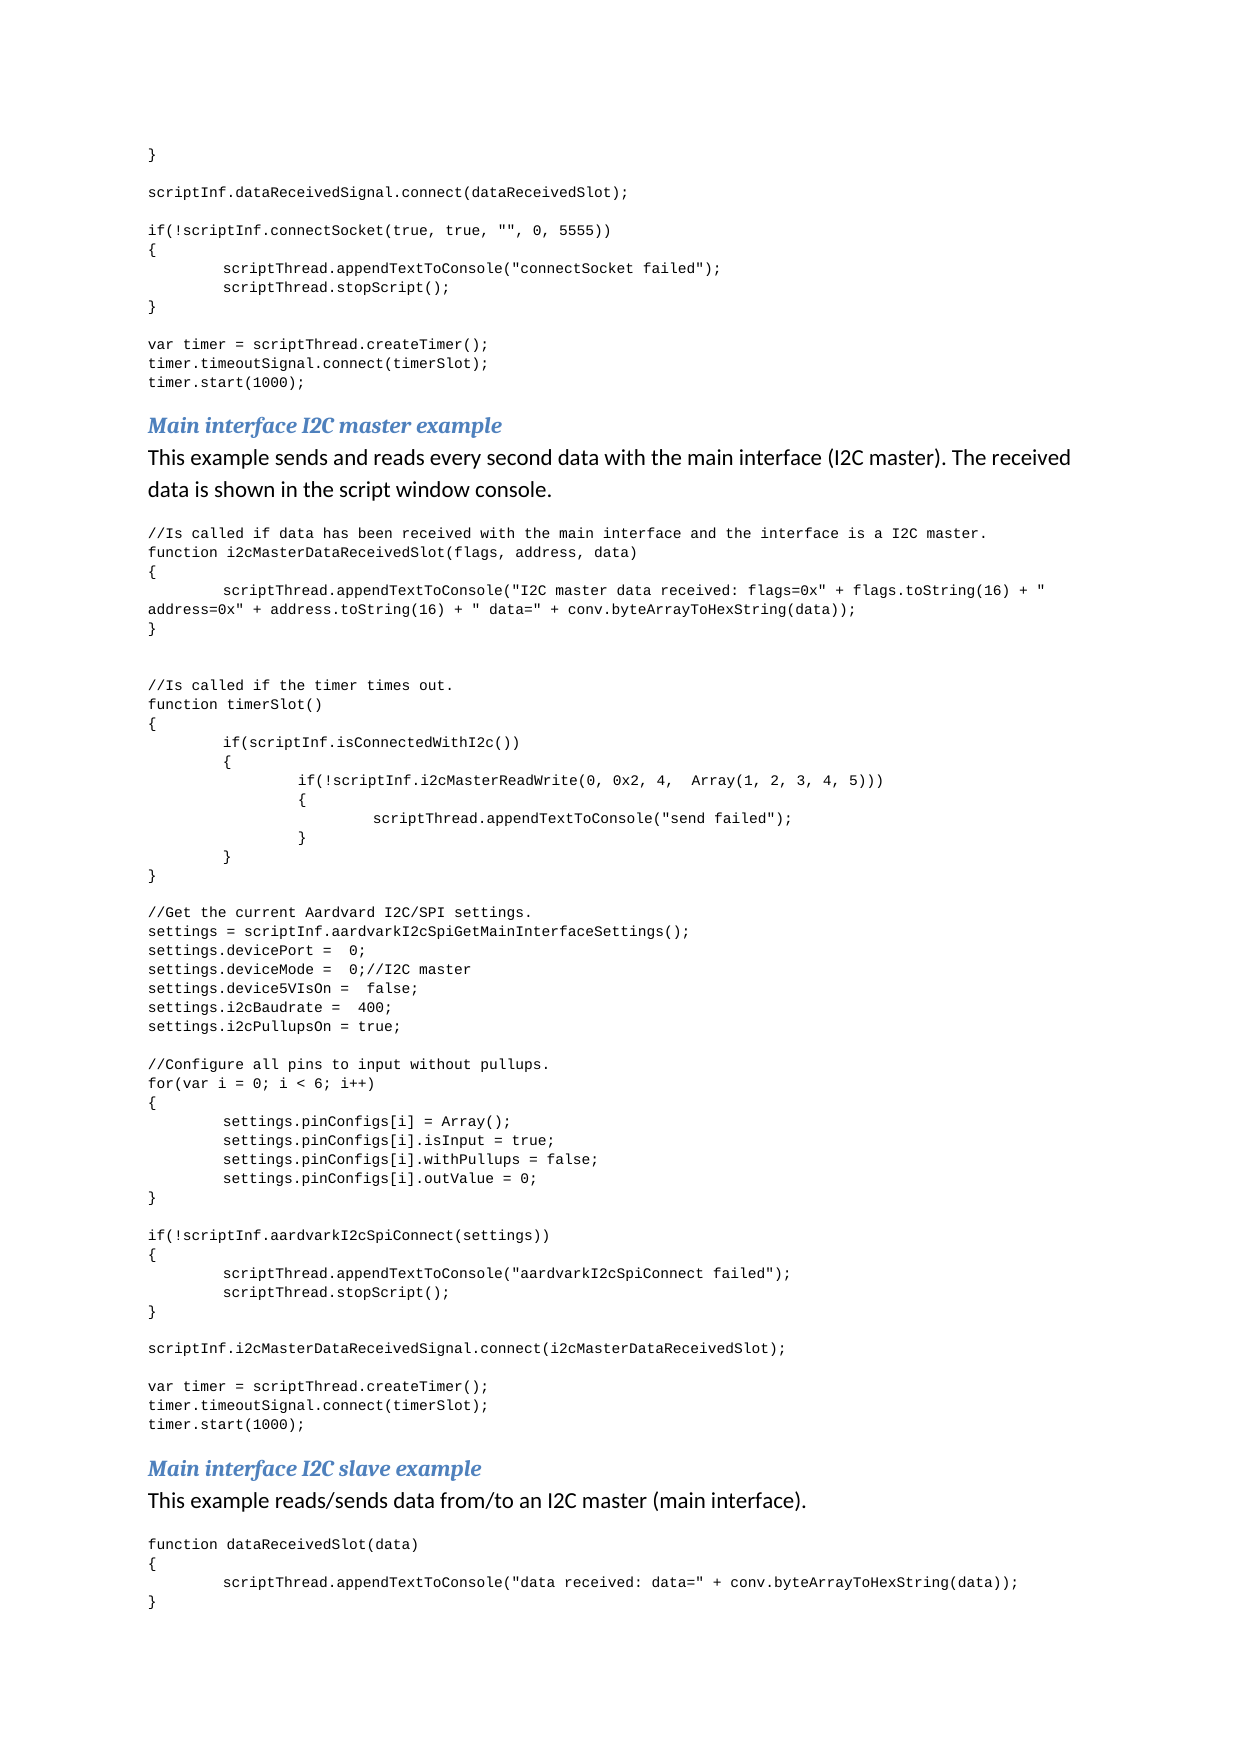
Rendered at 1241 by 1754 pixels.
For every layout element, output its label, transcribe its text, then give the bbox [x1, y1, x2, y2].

text { [148, 1556, 1093, 1572]
text function dataReceivedSlot(data) [148, 1537, 1093, 1553]
text { [148, 716, 1093, 733]
text settings.devicePort = 0; [148, 944, 1093, 960]
text //Get the current Aardvard I2C/SPI settings. [148, 906, 1093, 922]
text function i2cMasterDataReceivedSlot(flags, address, data) [148, 546, 1093, 562]
text settings.pinConfigs[i] = Array(); [148, 1114, 1093, 1131]
text if(!scriptInf.aardvarkI2cSpiConnect(settings)) [148, 1228, 1093, 1244]
text } [148, 1304, 1093, 1320]
subtitle Main interface I2C slave example [148, 1456, 1093, 1482]
text settings.pinConfigs[i].withPullups = false; [148, 1152, 1093, 1169]
text scriptInf.i2cMasterDataReceivedSignal.connect(i2cMasterDataReceivedSlot); [148, 1342, 1093, 1358]
text { [148, 754, 1093, 771]
text { [148, 1247, 1093, 1263]
text } [148, 849, 1093, 865]
text timer.timeoutSignal.connect(timerSlot); [148, 1399, 1093, 1415]
text //Is called if data has been received with the main interface and the interface is a I2C master. [148, 527, 1093, 543]
text settings.pinConfigs[i].outValue = 0; [148, 1171, 1093, 1188]
text //Configure all pins to input without pullups. [148, 1057, 1093, 1074]
text This example sends and reads every second data with the main interface (I2C master). The received data is shown in the script window console. [148, 443, 1093, 503]
text } [148, 299, 1093, 316]
text scriptThread.appendTextToConsole("data received: data=" + conv.byteArrayToHexString(data)); [148, 1575, 1093, 1591]
text { [148, 1095, 1093, 1112]
text settings.pinConfigs[i].isInput = true; [148, 1133, 1093, 1150]
subtitle Main interface I2C master example [148, 413, 1093, 439]
text settings.device5VIsOn = false; [148, 982, 1093, 998]
text { [148, 242, 1093, 259]
text var timer = scriptThread.createTimer(); [148, 337, 1093, 354]
text if(!scriptInf.i2cMasterReadWrite(0, 0x2, 4, Array(1, 2, 3, 4, 5))) [148, 773, 1093, 789]
text for(var i = 0; i < 6; i++) [148, 1076, 1093, 1093]
text scriptThread.appendTextToConsole("I2C master data received: flags=0x" + flags.toString(16) + " address=0x" + address.toString(16) + " data=" + conv.byteArrayToHexString(data)); [148, 583, 1093, 619]
text scriptThread.appendTextToConsole("connectSocket failed"); [148, 261, 1093, 278]
text This example reads/sends data from/to an I2C master (main interface). [148, 1486, 1093, 1514]
text settings.i2cBaudrate = 400; [148, 1001, 1093, 1017]
text scriptThread.appendTextToConsole("aardvarkI2cSpiConnect failed"); [148, 1266, 1093, 1282]
text } [148, 868, 1093, 884]
text settings.i2cPullupsOn = true; [148, 1019, 1093, 1036]
text } [148, 1594, 1093, 1610]
text if(scriptInf.isConnectedWithI2c()) [148, 735, 1093, 752]
text timer.timeoutSignal.connect(timerSlot); [148, 356, 1093, 373]
text } [148, 621, 1093, 638]
text } [148, 830, 1093, 846]
text if(!scriptInf.connectSocket(true, true, "", 0, 5555)) [148, 223, 1093, 240]
text scriptThread.stopScript(); [148, 1285, 1093, 1301]
text timer.start(1000); [148, 375, 1093, 392]
text { [148, 792, 1093, 808]
text } [148, 1190, 1093, 1207]
text settings.deviceMode = 0;//I2C master [148, 963, 1093, 979]
text } [148, 148, 1093, 164]
text scriptInf.dataReceivedSignal.connect(dataReceivedSlot); [148, 186, 1093, 202]
text scriptThread.appendTextToConsole("send failed"); [148, 811, 1093, 827]
text settings = scriptInf.aardvarkI2cSpiGetMainInterfaceSettings(); [148, 925, 1093, 941]
text scriptThread.stopScript(); [148, 280, 1093, 297]
text //Is called if the timer times out. [148, 678, 1093, 695]
text function timerSlot() [148, 697, 1093, 714]
text var timer = scriptThread.createTimer(); [148, 1380, 1093, 1396]
text timer.start(1000); [148, 1418, 1093, 1434]
text { [148, 564, 1093, 581]
